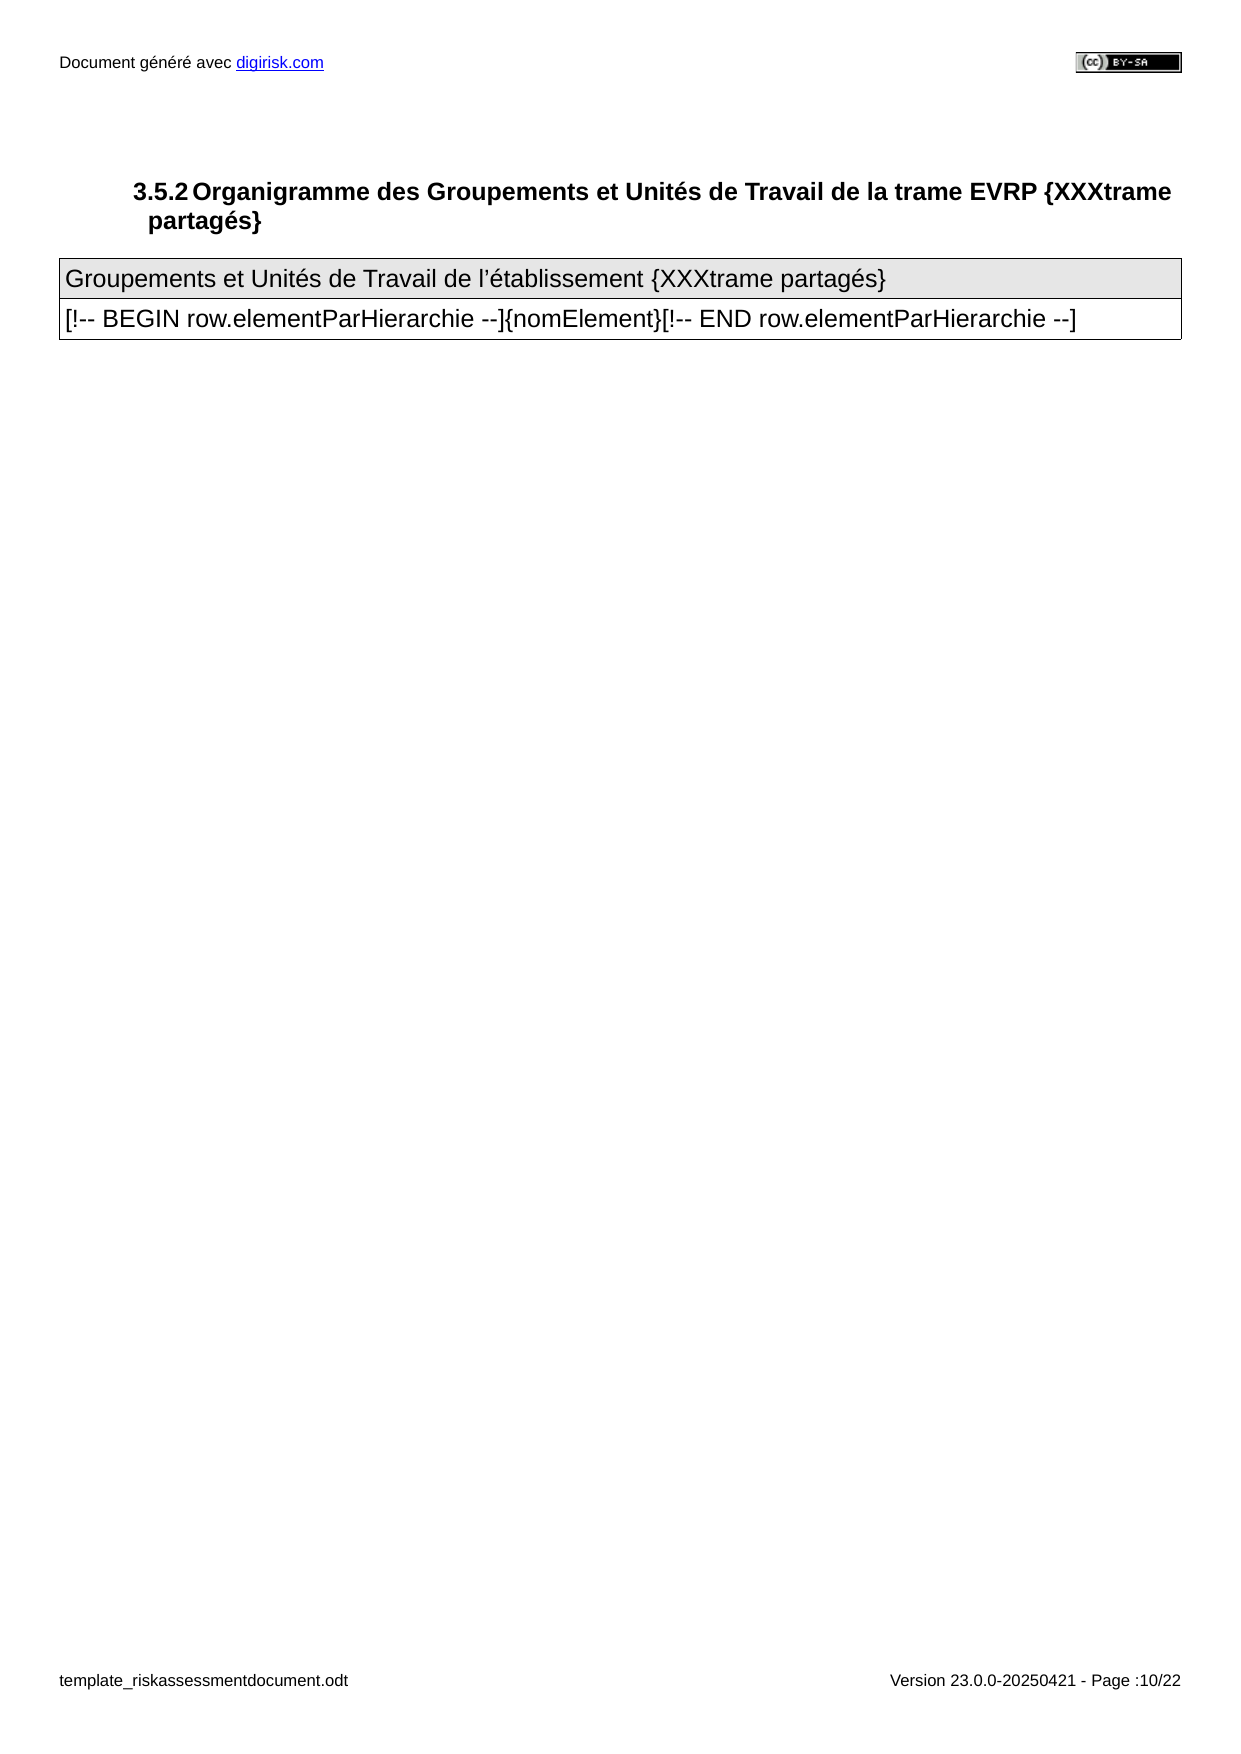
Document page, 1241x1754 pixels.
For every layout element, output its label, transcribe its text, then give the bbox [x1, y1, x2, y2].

table_cell [!-- BEGIN row.elementParHierarchie --]{nomElement}[!-- END row.elementParHierarchie --] [60, 299, 1181, 339]
table_header Groupements et Unités de Travail de l’établissement {XXXtrame partagés} [60, 259, 1181, 298]
picture [1075, 52, 1182, 73]
subtitle Organigramme des Groupements et Unités de Travail de la trame EVRP {XXXtrame partagés} [133, 177, 1181, 234]
